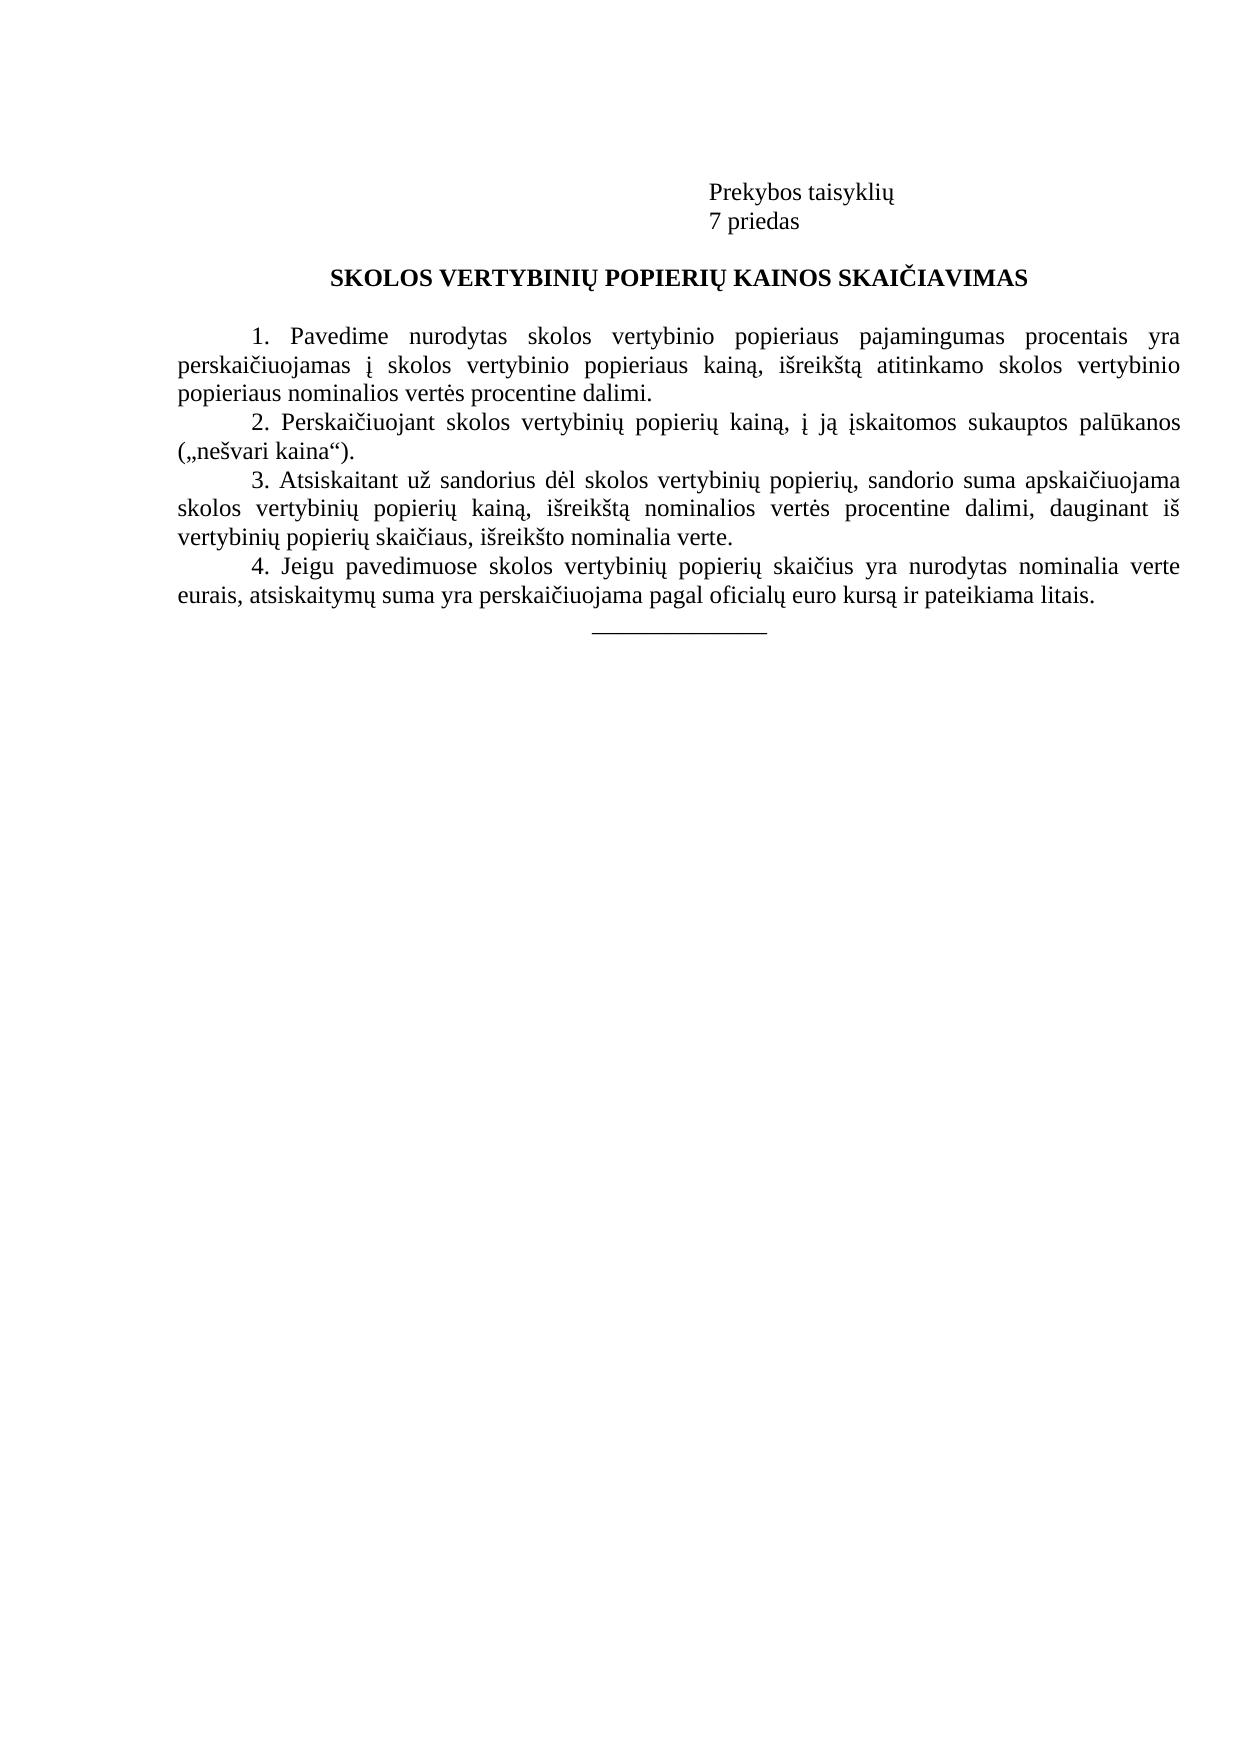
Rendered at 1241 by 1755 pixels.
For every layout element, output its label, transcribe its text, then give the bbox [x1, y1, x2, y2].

text 2. Perskaičiuojant skolos vertybinių popierių kainą, į ją įskaitomos sukauptos palūkanos („nešvari kaina“). [177, 407, 1181, 465]
text SKOLOS VERTYBINIŲ POPIERIŲ KAINOS SKAIČIAVIMAS [177, 263, 1181, 292]
text 7 priedas [177, 206, 1181, 235]
text Prekybos taisyklių [177, 177, 1181, 206]
text 1. Pavedime nurodytas skolos vertybinio popieriaus pajamingumas procentais yra perskaičiuojamas į skolos vertybinio popieriaus kainą, išreikštą atitinkamo skolos vertybinio popieriaus nominalios vertės procentine dalimi. [177, 321, 1181, 407]
text ______________ [177, 608, 1181, 637]
text 3. Atsiskaitant už sandorius dėl skolos vertybinių popierių, sandorio suma apskaičiuojama skolos vertybinių popierių kainą, išreikštą nominalios vertės procentine dalimi, dauginant iš vertybinių popierių skaičiaus, išreikšto nominalia verte. [177, 465, 1181, 551]
text 4. Jeigu pavedimuose skolos vertybinių popierių skaičius yra nurodytas nominalia verte eurais, atsiskaitymų suma yra perskaičiuojama pagal oficialų euro kursą ir pateikiama litais. [177, 551, 1181, 608]
